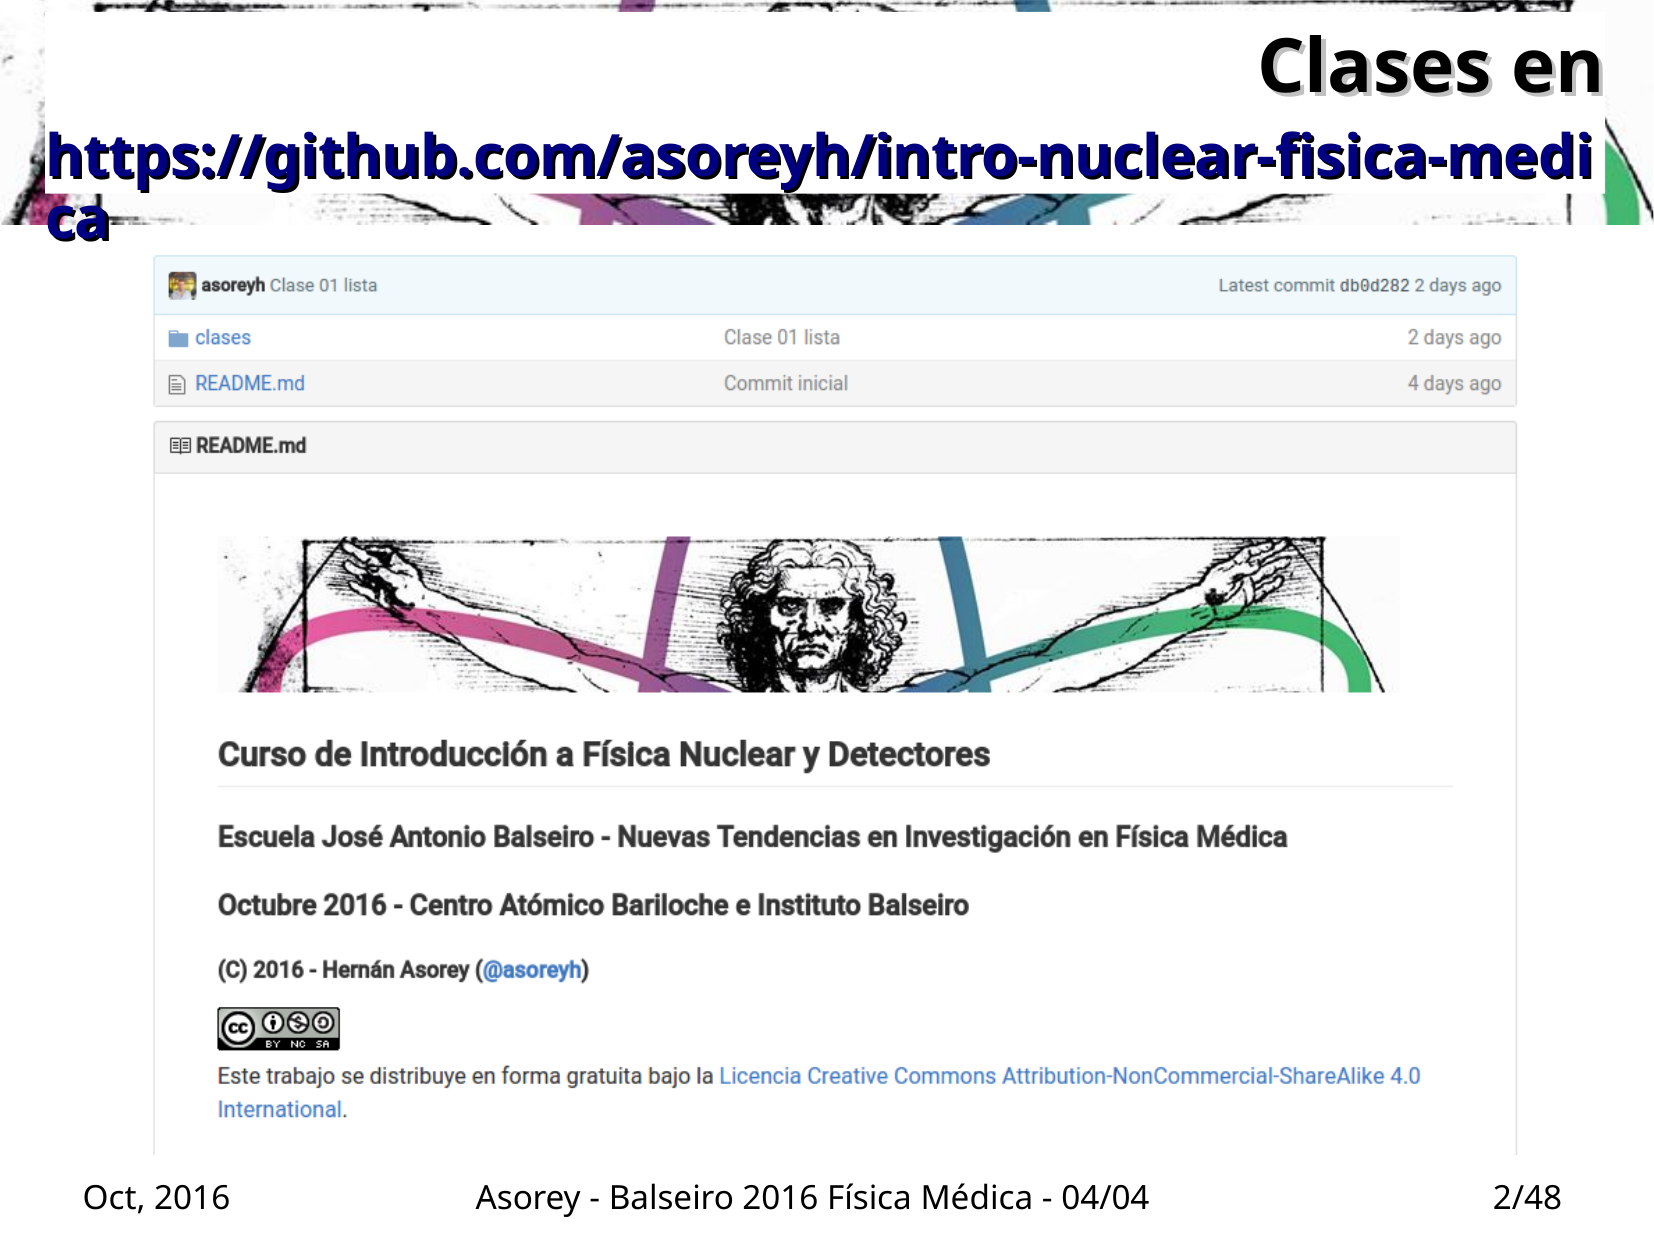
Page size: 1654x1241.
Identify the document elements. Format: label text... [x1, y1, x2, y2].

title Clases en https://github.com/asoreyh/intro-nuclear-fisica-medica [45, 15, 1606, 191]
picture [123, 254, 1527, 1156]
picture [0, 0, 1654, 225]
